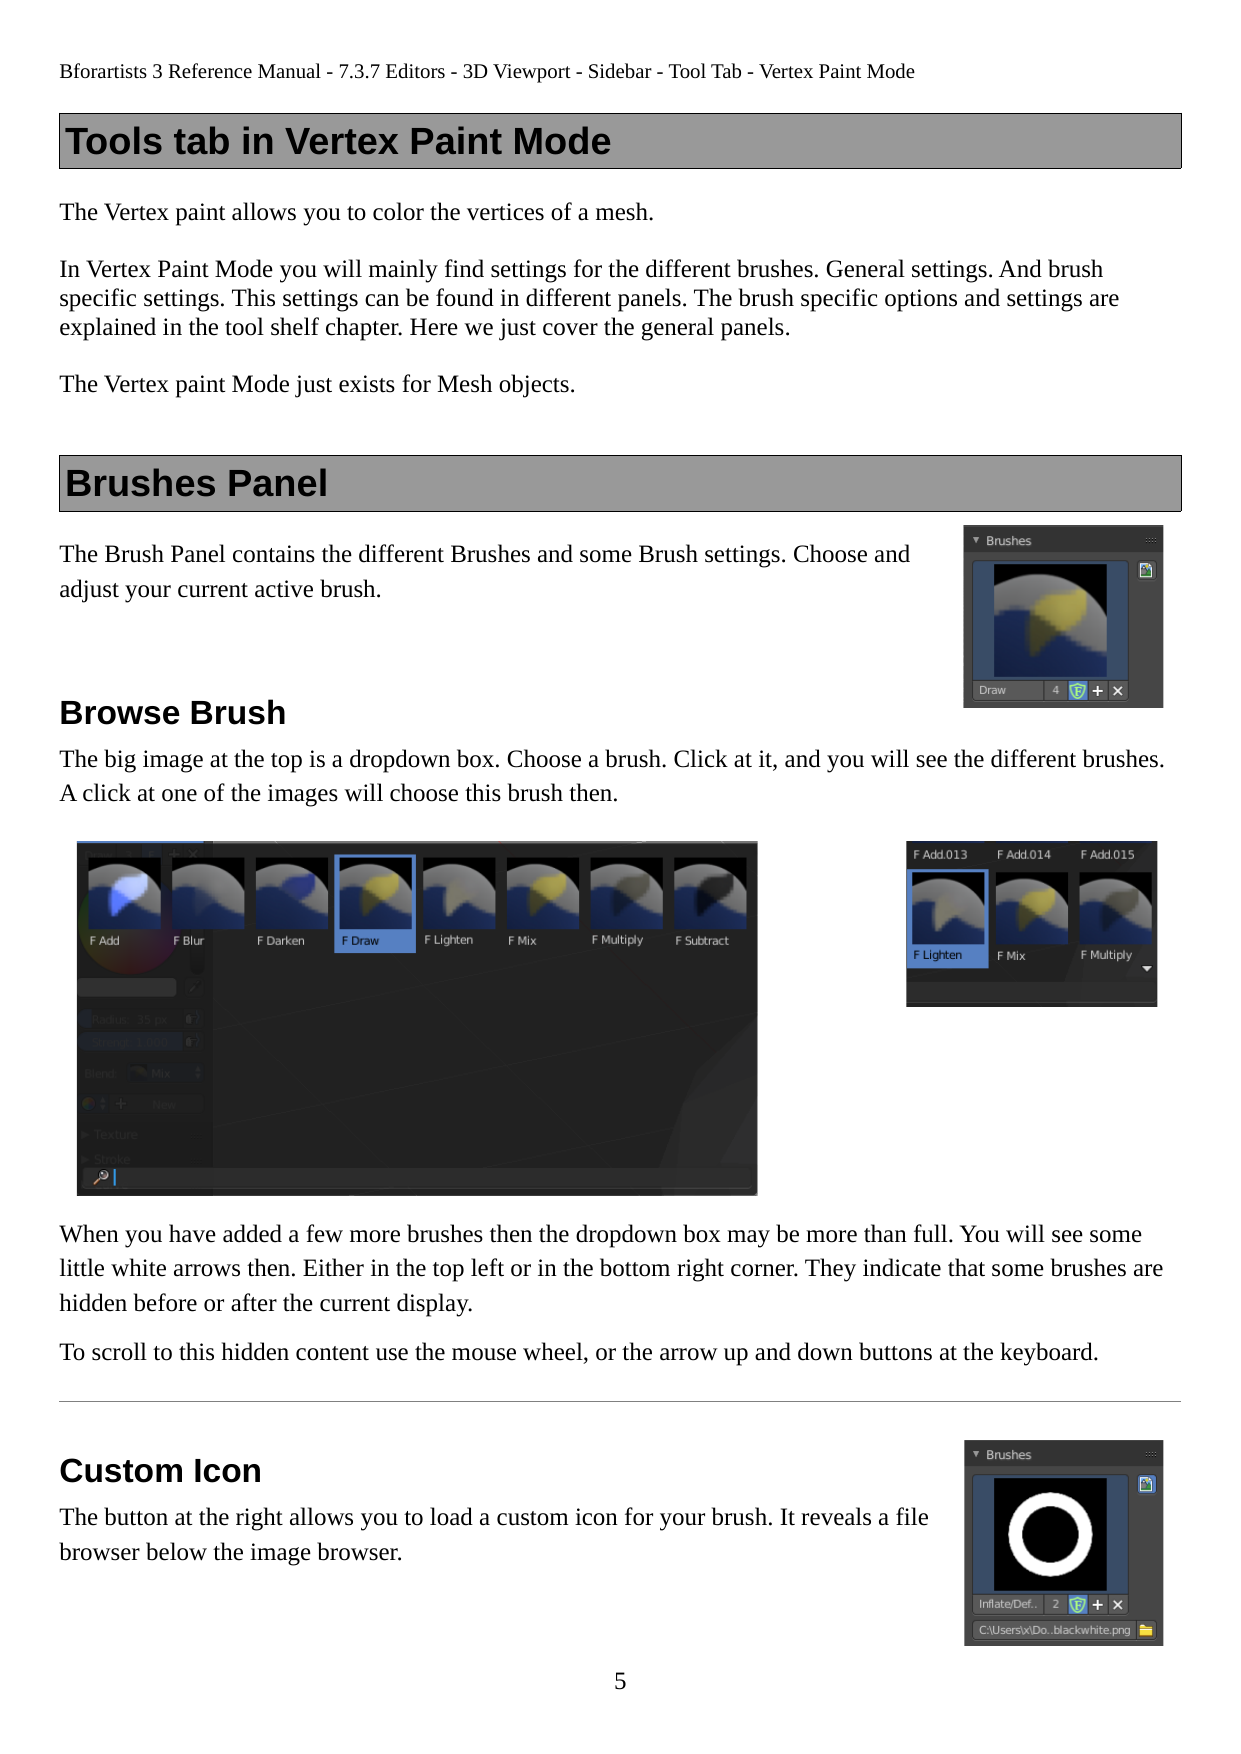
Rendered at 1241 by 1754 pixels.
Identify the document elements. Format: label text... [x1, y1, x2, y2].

picture [76, 841, 758, 1196]
text To scroll to this hidden content use the mouse wheel, or the arrow up and down buttons at the keyboard. [59, 1337, 1181, 1366]
table_header Tools tab in Vertex Paint Mode [60, 114, 1181, 168]
picture [963, 525, 1164, 708]
picture [906, 841, 1158, 1007]
text The big image at the top is a dropdown box. Choose a brush. Click at it, and you will see the different brushes. A click at one of the images will choose this brush then. [59, 744, 1181, 807]
text The Vertex paint Mode just exists for Mesh objects. [59, 369, 1181, 398]
picture [964, 1440, 1164, 1646]
text The Vertex paint allows you to color the vertices of a mesh. [59, 197, 1181, 225]
text When you have added a few more brushes then the dropdown box may be more than full. You will see some little white arrows then. Either in the top left or in the bottom right corner. They indicate that some brushes are hidden before or after the current display. [59, 828, 1181, 1317]
subtitle Custom Icon [59, 1451, 964, 1490]
subtitle Browse Brush [59, 693, 1181, 732]
text The Brush Panel contains the different Brushes and some Brush settings. Choose and adjust your current active brush. [59, 539, 963, 603]
text In Vertex Paint Mode you will mainly find settings for the different brushes. General settings. And brush specific settings. This settings can be found in different panels. The brush specific options and settings are explained in the tool shelf chapter. Here we just cover the general panels. [59, 254, 1181, 340]
subtitle [1164, 1451, 1181, 1490]
table_header Brushes Panel [60, 456, 1181, 511]
text The button at the right allows you to load a custom icon for your brush. It reveals a file browser below the image browser. [59, 1502, 964, 1566]
